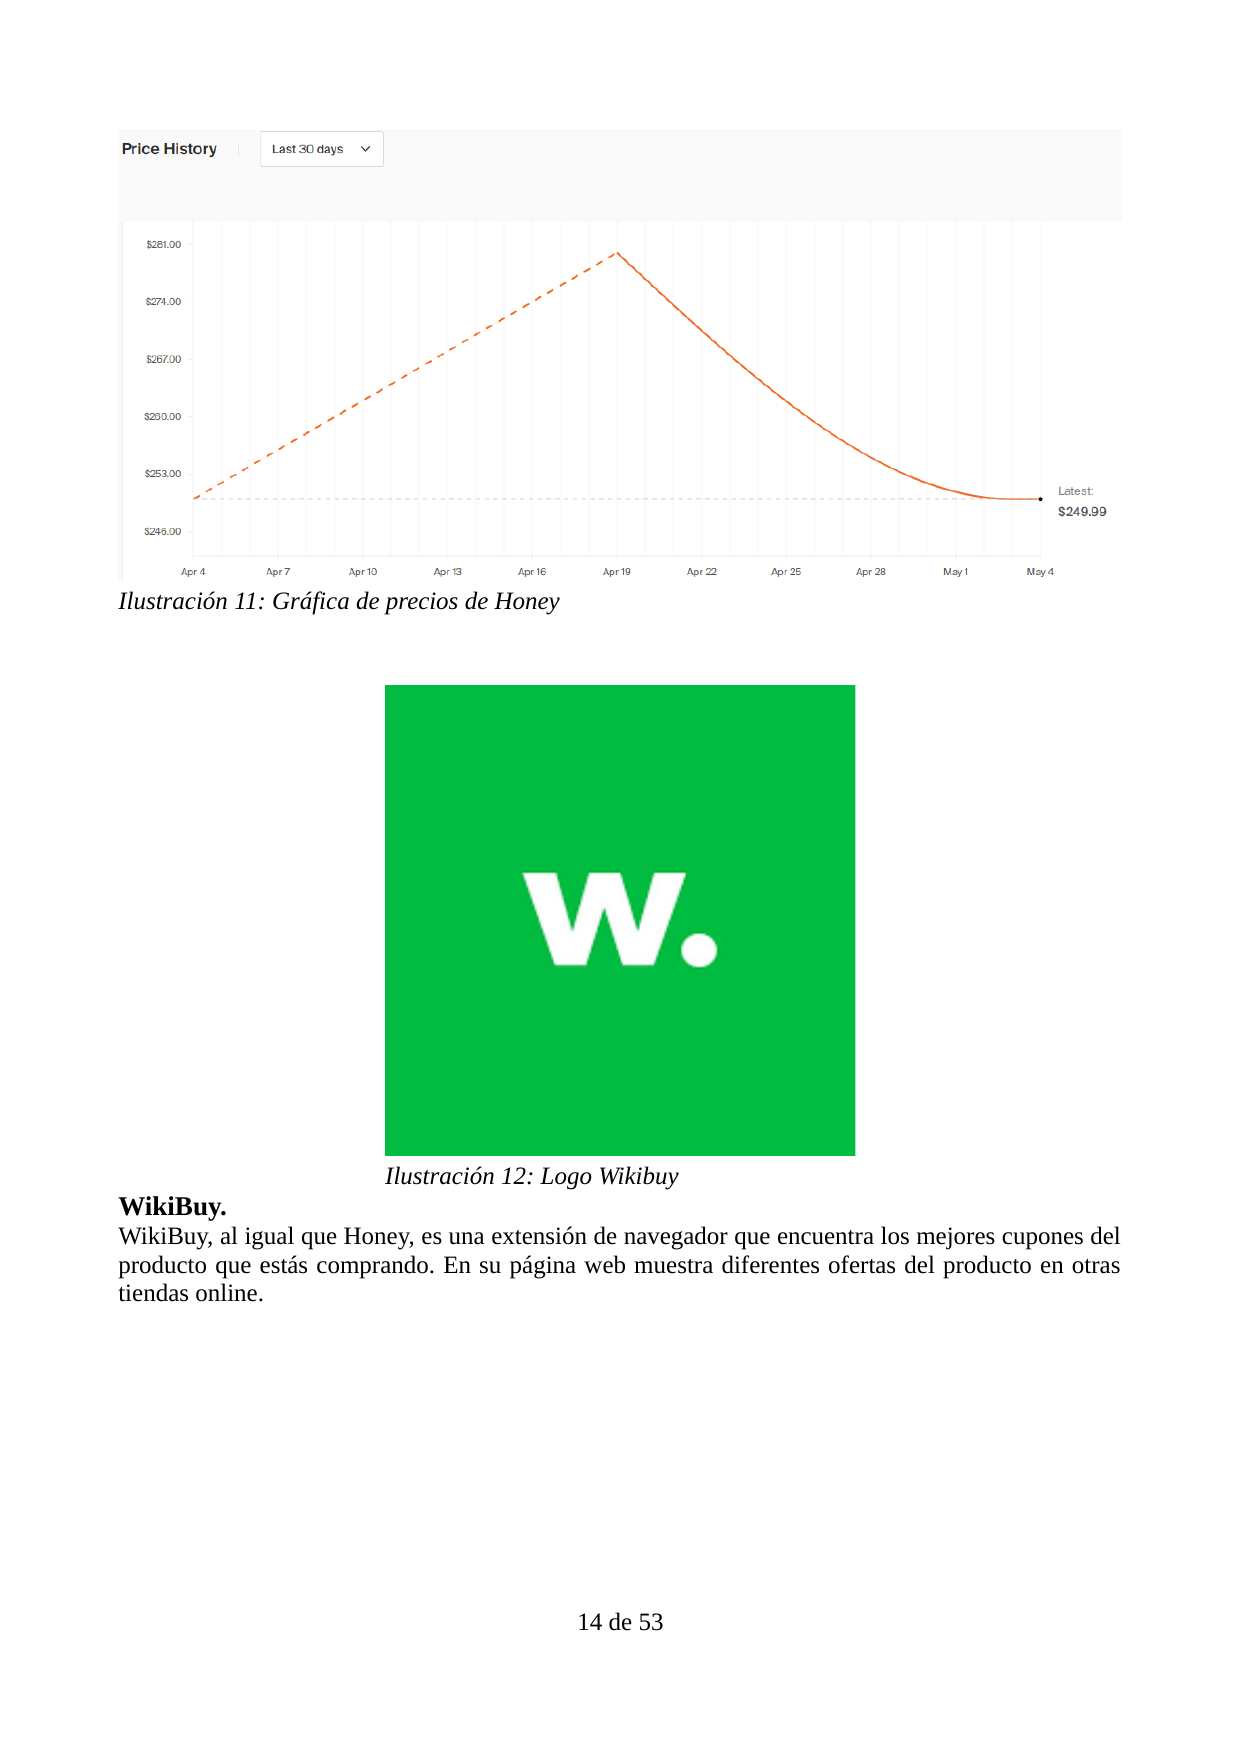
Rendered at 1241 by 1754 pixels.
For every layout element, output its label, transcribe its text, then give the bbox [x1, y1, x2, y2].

text Ilustración 12: Logo Wikibuy [385, 1156, 855, 1190]
picture [118, 130, 1123, 581]
text WikiBuy, al igual que Honey, es una extensión de navegador que encuentra los mejores cupones del producto que estás comprando. En su página web muestra diferentes ofertas del producto en otras tiendas online. [118, 1221, 1122, 1307]
text Ilustración 11: Gráfica de precios de Honey [118, 581, 1122, 615]
picture [385, 685, 856, 1156]
text WikiBuy. [118, 1190, 1122, 1221]
